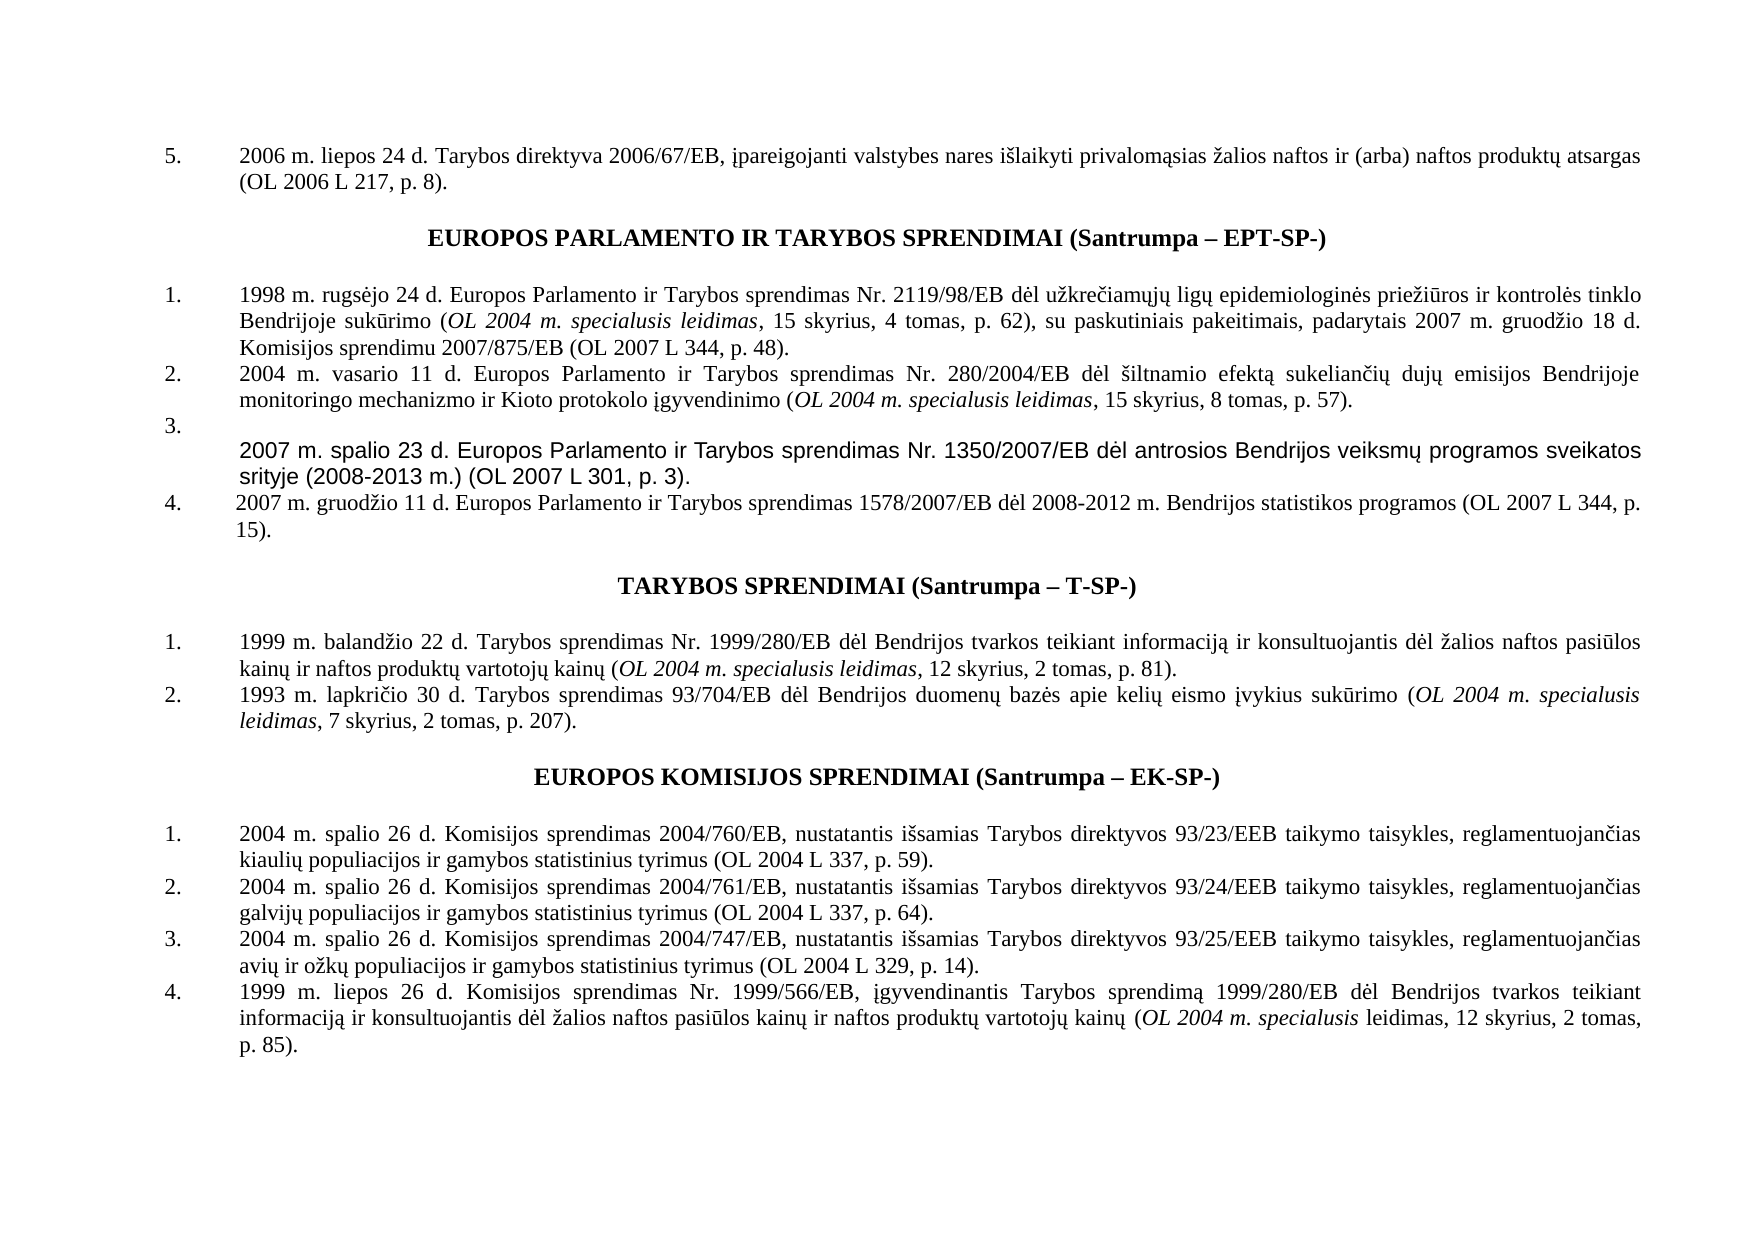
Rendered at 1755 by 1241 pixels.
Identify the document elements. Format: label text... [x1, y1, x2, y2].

table_cell 4. [118, 978, 228, 1057]
table_header 1. [118, 628, 228, 681]
table_cell 2007 m. gruodžio 11 d. Europos Parlamento ir Tarybos sprendimas 1578/2007/EB dėl 2008-2012 m. Bendrijos statistikos programos (OL 2007 L 344, p. 15). [228, 489, 1653, 542]
table_cell 2. [118, 681, 228, 734]
table_cell 2004 m. vasario 11 d. Europos Parlamento ir Tarybos sprendimas Nr. 280/2004/EB dėl šiltnamio efektą sukeliančių dujų emisijos Bendrijoje monitoringo mechanizmo ir Kioto protokolo įgyvendinimo (OL 2004 m. specialusis leidimas, 15 skyrius, 8 tomas, p. 57). [228, 360, 1653, 413]
table_header 1. [118, 281, 228, 360]
table_cell 2004 m. spalio 26 d. Komisijos sprendimas 2004/747/EB, nustatantis išsamias Tarybos direktyvos 93/25/EEB taikymo taisykles, reglamentuojančias avių ir ožkų populiacijos ir gamybos statistinius tyrimus (OL 2004 L 329, p. 14). [228, 925, 1653, 978]
table_header 1999 m. balandžio 22 d. Tarybos sprendimas Nr. 1999/280/EB dėl Bendrijos tvarkos teikiant informaciją ir konsultuojantis dėl žalios naftos pasiūlos kainų ir naftos produktų vartotojų kainų (OL 2004 m. specialusis leidimas, 12 skyrius, 2 tomas, p. 81). [228, 628, 1653, 681]
table_header 1998 m. rugsėjo 24 d. Europos Parlamento ir Tarybos sprendimas Nr. 2119/98/EB dėl užkrečiamųjų ligų epidemiologinės priežiūros ir kontrolės tinklo Bendrijoje sukūrimo (OL 2004 m. specialusis leidimas, 15 skyrius, 4 tomas, p. 62), su paskutiniais pakeitimais, padarytais 2007 m. gruodžio 18 d. Komisijos sprendimu 2007/875/EB (OL 2007 L 344, p. 48). [228, 281, 1653, 360]
table_header 1. [118, 820, 228, 873]
table_cell 5. [118, 142, 228, 194]
table_cell 2. [118, 360, 228, 413]
table_cell 1993 m. lapkričio 30 d. Tarybos sprendimas 93/704/EB dėl Bendrijos duomenų bazės apie kelių eismo įvykius sukūrimo (OL 2004 m. specialusis leidimas, 7 skyrius, 2 tomas, p. 207). [228, 681, 1653, 734]
table_cell 1999 m. liepos 26 d. Komisijos sprendimas Nr. 1999/566/EB, įgyvendinantis Tarybos sprendimą 1999/280/EB dėl Bendrijos tvarkos teikiant informaciją ir konsultuojantis dėl žalios naftos pasiūlos kainų ir naftos produktų vartotojų kainų (OL 2004 m. specialusis leidimas, 12 skyrius, 2 tomas, p. 85). [228, 978, 1653, 1057]
table_cell 2004 m. spalio 26 d. Komisijos sprendimas 2004/761/EB, nustatantis išsamias Tarybos direktyvos 93/24/EEB taikymo taisykles, reglamentuojančias galvijų populiacijos ir gamybos statistinius tyrimus (OL 2004 L 337, p. 64). [228, 873, 1653, 925]
table_header 2004 m. spalio 26 d. Komisijos sprendimas 2004/760/EB, nustatantis išsamias Tarybos direktyvos 93/23/EEB taikymo taisykles, reglamentuojančias kiaulių populiacijos ir gamybos statistinius tyrimus (OL 2004 L 337, p. 59). [228, 820, 1653, 873]
table_cell 4. [118, 489, 228, 542]
table_cell 2006 m. liepos 24 d. Tarybos direktyva 2006/67/EB, įpareigojanti valstybes nares išlaikyti privalomąsias žalios naftos ir (arba) naftos produktų atsargas (OL 2006 L 217, p. 8). [228, 142, 1653, 194]
table_cell 2. [118, 873, 228, 925]
text EUROPOS PARLAMENTO IR TARYBOS SPRENDIMAI (Santrumpa – EPT-SP-) [118, 223, 1636, 252]
table_cell 3. [118, 413, 228, 489]
text EUROPOS KOMISIJOS SPRENDIMAI (Santrumpa – EK-SP-) [118, 762, 1636, 791]
table_cell 2007 m. spalio 23 d. Europos Parlamento ir Tarybos sprendimas Nr. 1350/2007/EB dėl antrosios Bendrijos veiksmų programos sveikatos srityje (2008-2013 m.) (OL 2007 L 301, p. 3). [228, 413, 1653, 489]
table_cell 3. [118, 925, 228, 978]
text TARYBOS SPRENDIMAI (Santrumpa – T-SP-) [118, 571, 1636, 599]
